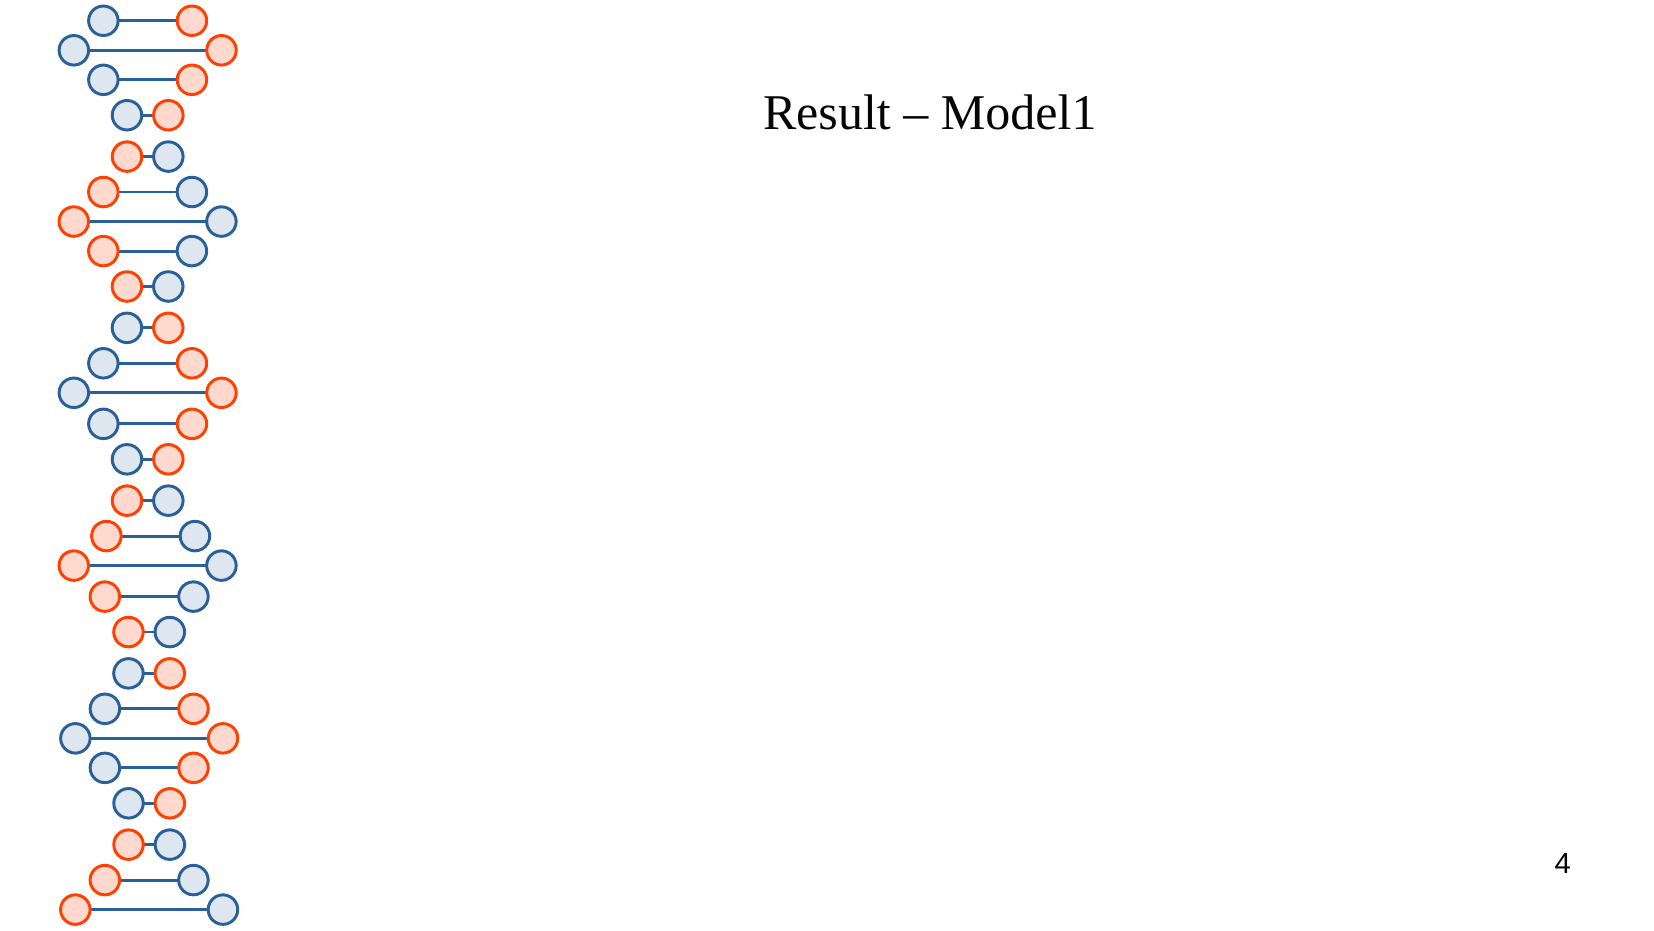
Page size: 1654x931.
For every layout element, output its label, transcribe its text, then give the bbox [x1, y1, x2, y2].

title Result – Model1 [265, 35, 1595, 189]
